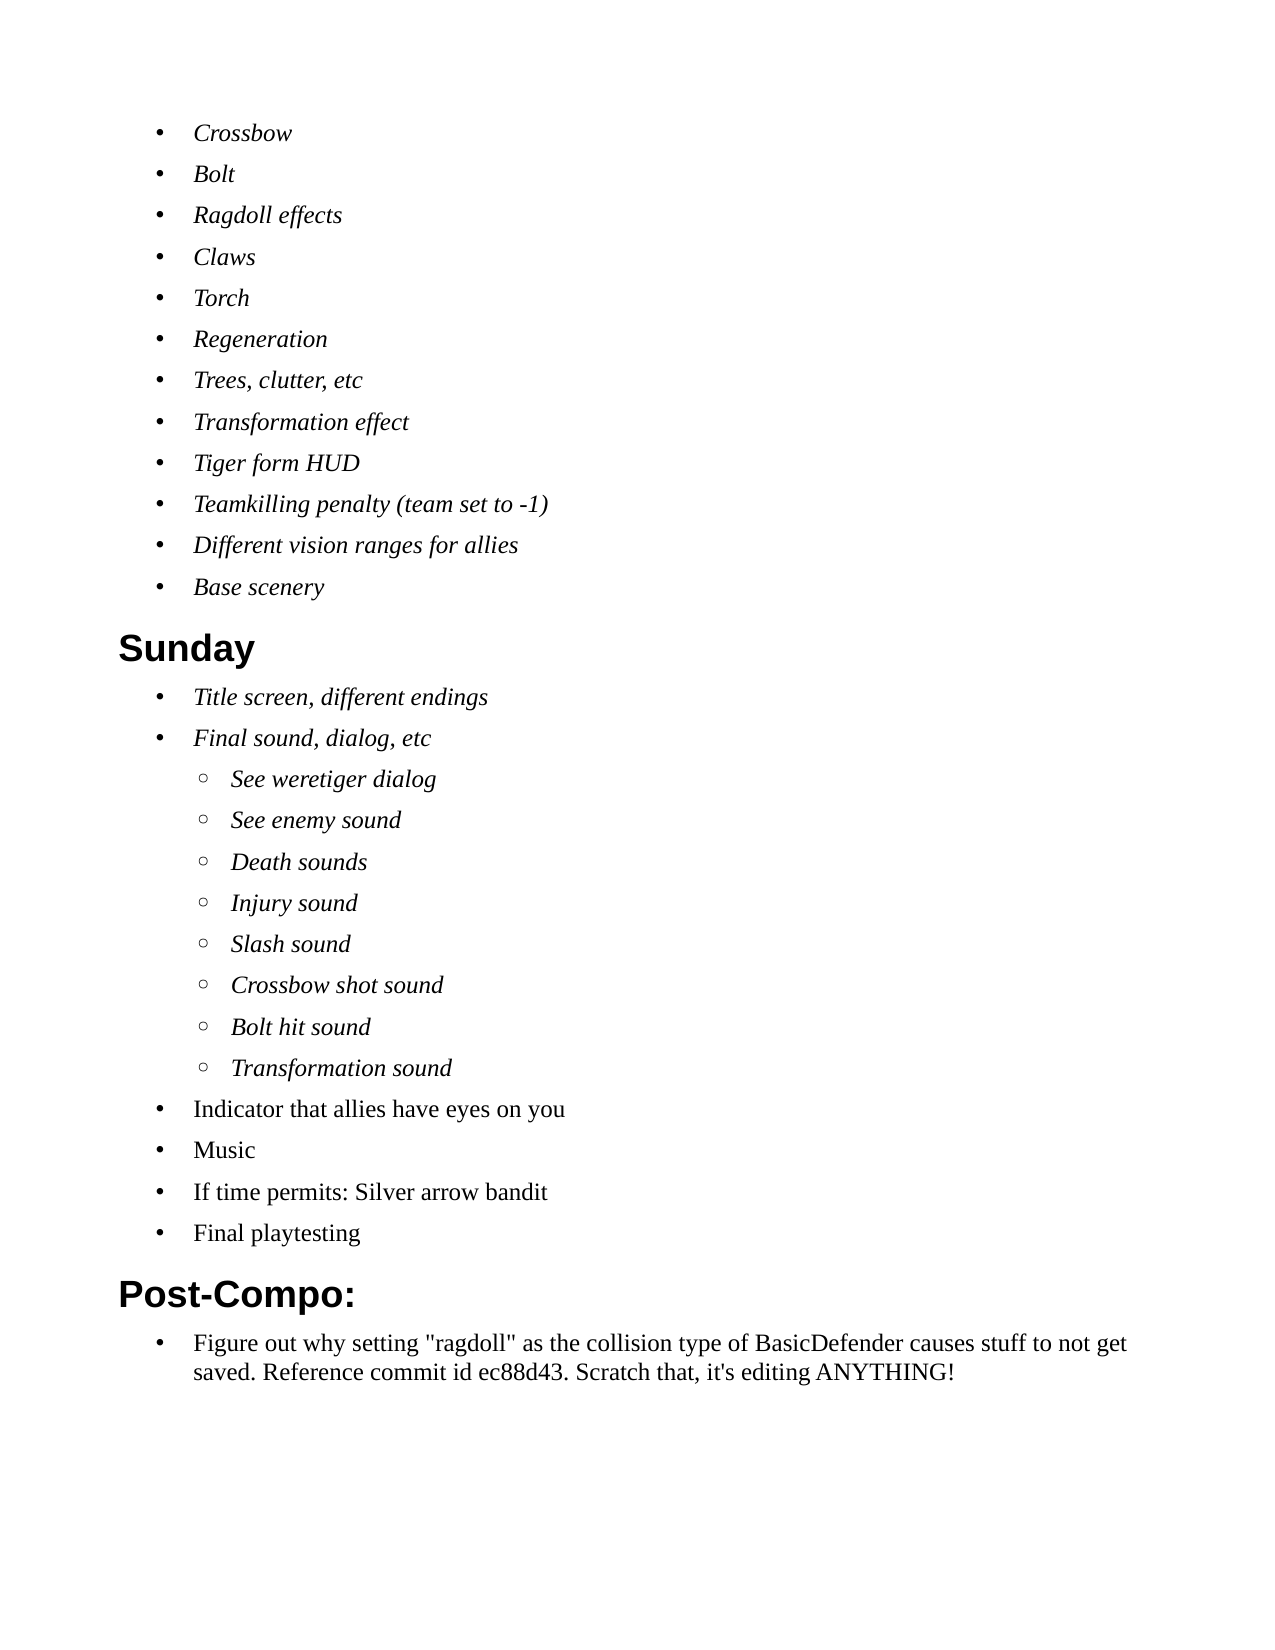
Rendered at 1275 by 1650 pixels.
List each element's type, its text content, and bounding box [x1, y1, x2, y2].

subtitle Sunday [118, 626, 1157, 669]
list Final sound, dialog, etc [156, 723, 1157, 752]
list Injury sound [193, 888, 1157, 917]
list Different vision ranges for allies [156, 531, 1157, 559]
list Transformation effect [156, 407, 1157, 436]
list Ragdoll effects [156, 201, 1157, 229]
list Title screen, different endings [156, 682, 1157, 711]
list Trees, clutter, etc [156, 366, 1157, 394]
list See weretiger dialog [193, 764, 1157, 793]
list Slash sound [193, 929, 1157, 958]
list If time permits: Silver arrow bandit [156, 1177, 1157, 1206]
list Indicator that allies have eyes on you [156, 1094, 1157, 1123]
list Music [156, 1136, 1157, 1164]
list Death sounds [193, 847, 1157, 876]
list Torch [156, 283, 1157, 312]
list Transformation sound [193, 1053, 1157, 1082]
list Crossbow shot sound [193, 971, 1157, 999]
list Crossbow [156, 118, 1157, 147]
list Base scenery [156, 572, 1157, 601]
list See enemy sound [193, 806, 1157, 834]
list Final playtesting [156, 1218, 1157, 1247]
subtitle Post-Compo: [118, 1272, 1157, 1315]
list Teamkilling penalty (team set to -1) [156, 489, 1157, 518]
list Figure out why setting "ragdoll" as the collision type of BasicDefender causes stuff to not get saved. Reference commit id ec88d43. Scratch that, it's editing ANYTHING! [156, 1328, 1157, 1385]
list Tiger form HUD [156, 448, 1157, 477]
list Bolt hit sound [193, 1012, 1157, 1041]
list Claws [156, 242, 1157, 271]
list Regeneration [156, 324, 1157, 353]
list Bolt [156, 159, 1157, 188]
